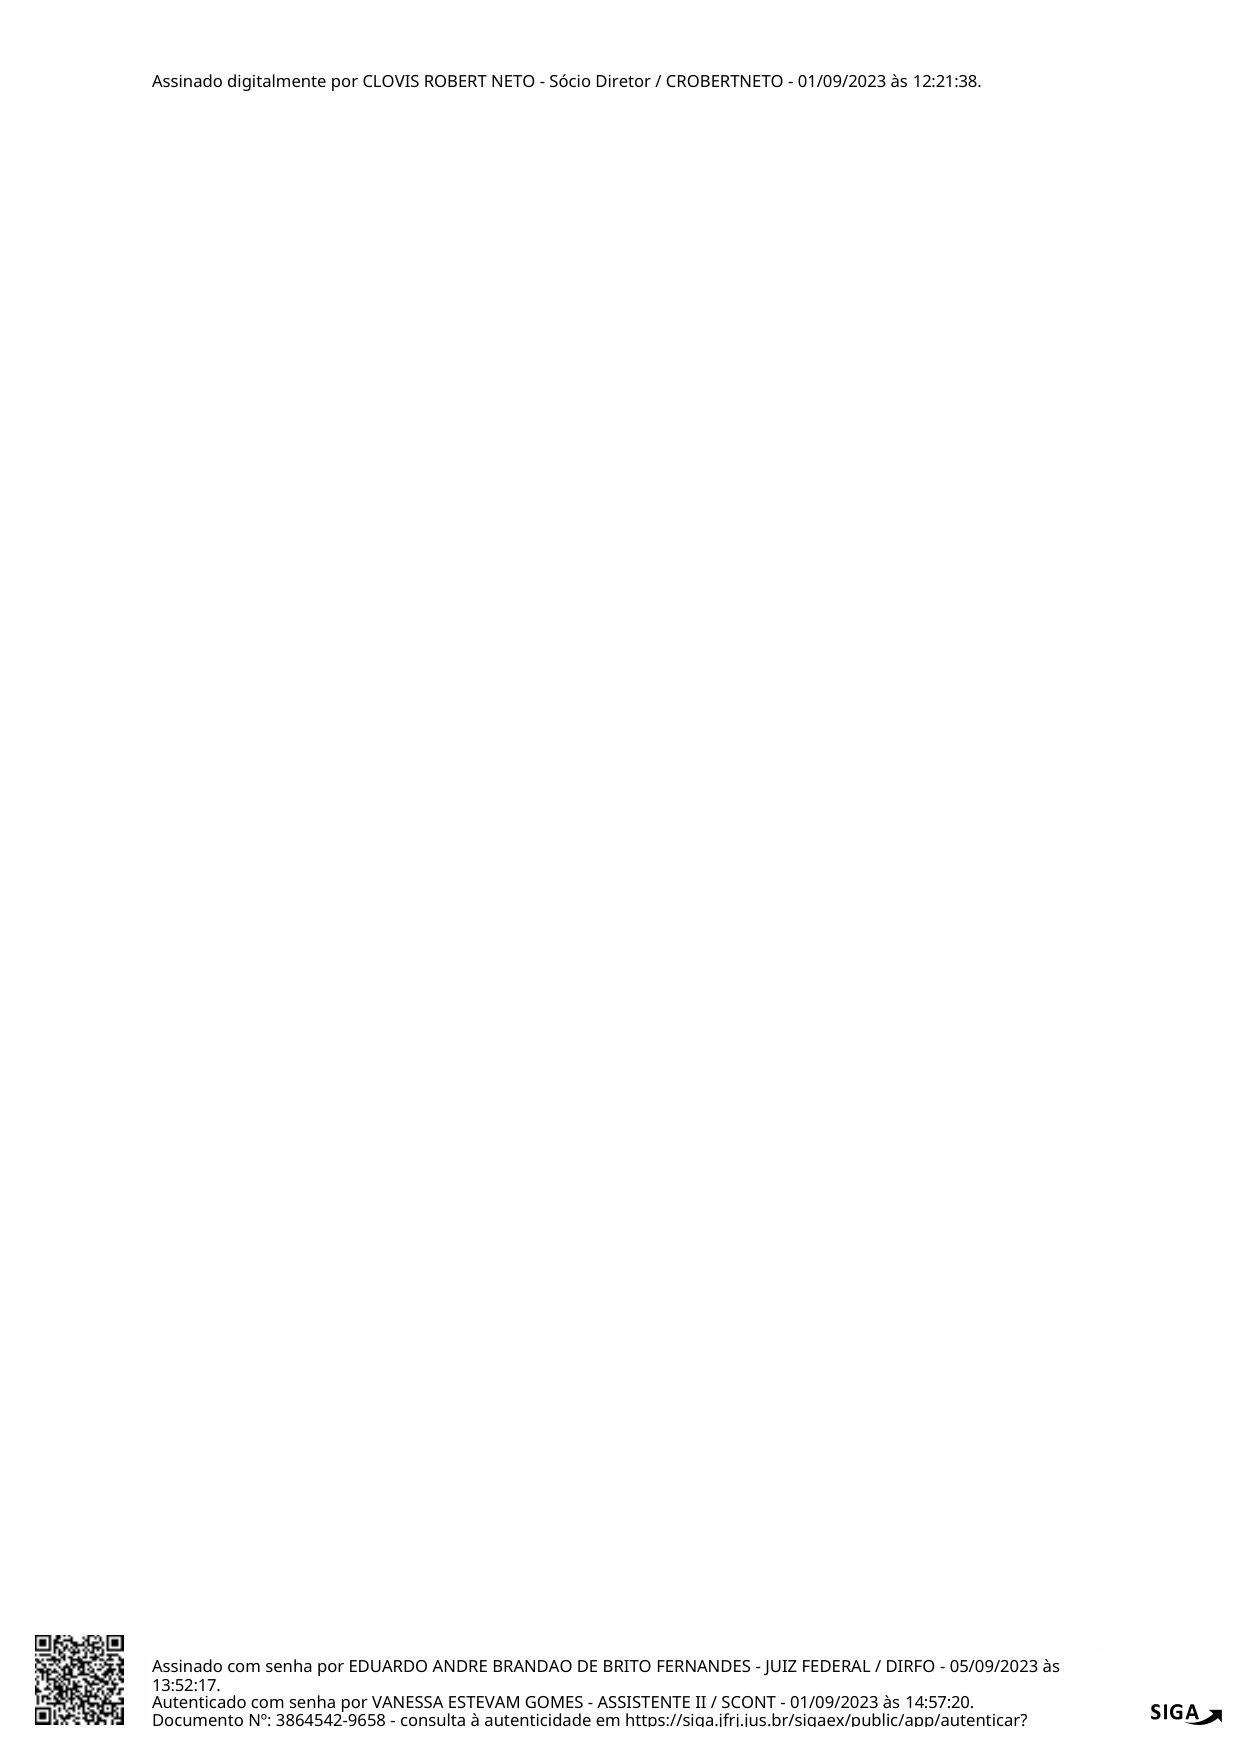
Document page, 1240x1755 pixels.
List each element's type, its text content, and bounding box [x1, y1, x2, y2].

text Assinado digitalmente por CLOVIS ROBERT NETO - Sócio Diretor / CROBERTNETO - 01/09/2023 às 12:21:38. [152, 70, 1062, 93]
